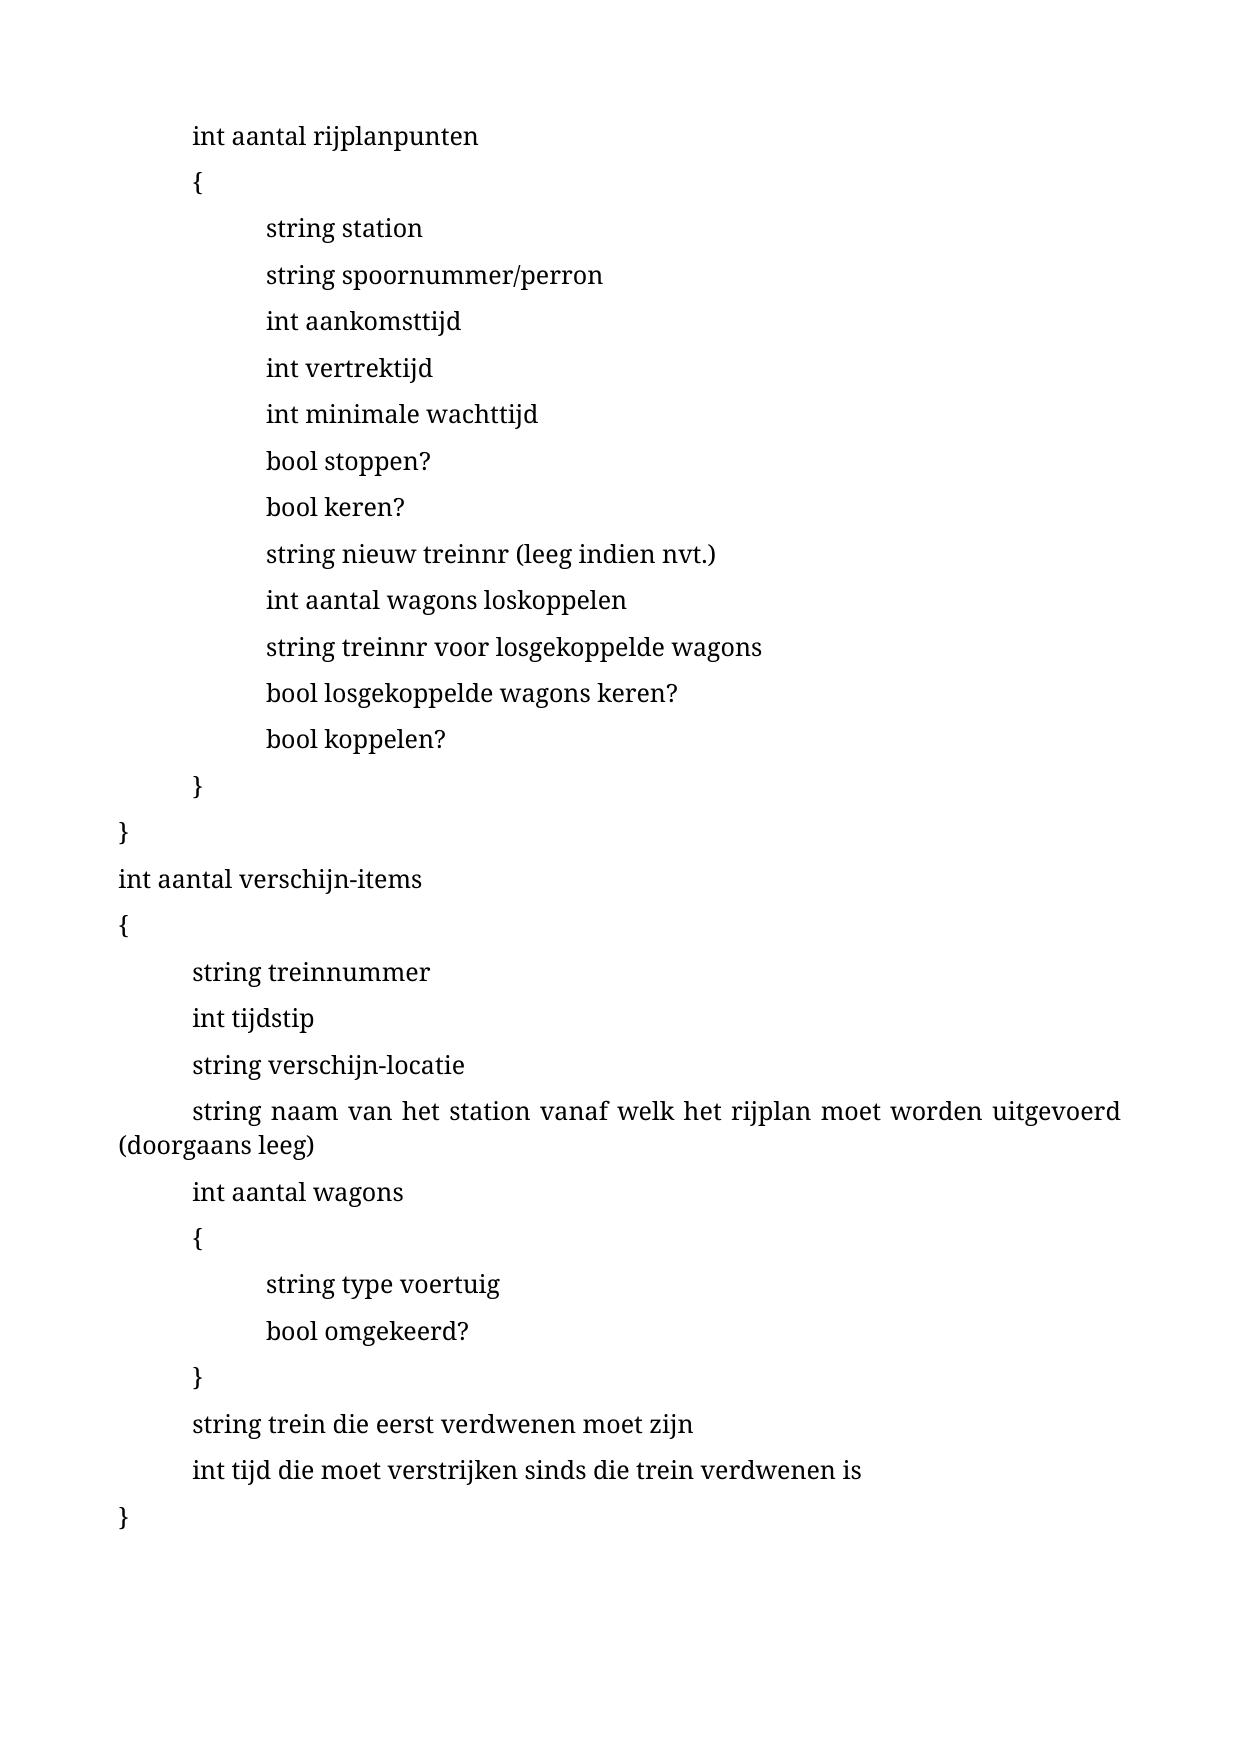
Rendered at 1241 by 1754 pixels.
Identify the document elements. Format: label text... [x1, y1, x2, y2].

text string treinnr voor losgekoppelde wagons [118, 629, 1122, 663]
text int aantal verschijn-items [118, 861, 1122, 896]
text string type voertuig [118, 1267, 1122, 1301]
text bool keren? [118, 490, 1122, 524]
text int aantal wagons loskoppelen [118, 583, 1122, 617]
text int vertrektijd [118, 350, 1122, 384]
text string spoornummer/perron [118, 257, 1122, 292]
text bool omgekeerd? [118, 1314, 1122, 1348]
text int aankomsttijd [118, 304, 1122, 338]
text } [118, 1360, 1122, 1394]
text string station [118, 211, 1122, 245]
text string naam van het station vanaf welk het rijplan moet worden uitgevoerd (doorgaans leeg) [118, 1094, 1122, 1162]
text string treinnummer [118, 954, 1122, 988]
text int aantal rijplanpunten [118, 118, 1122, 152]
text int minimale wachttijd [118, 397, 1122, 431]
text string nieuw treinnr (leeg indien nvt.) [118, 536, 1122, 570]
text } [118, 1499, 1122, 1533]
text { [118, 164, 1122, 199]
text { [118, 908, 1122, 942]
text int tijdstip [118, 1001, 1122, 1035]
text } [118, 768, 1122, 803]
text bool losgekoppelde wagons keren? [118, 676, 1122, 710]
text string trein die eerst verdwenen moet zijn [118, 1407, 1122, 1441]
text bool koppelen? [118, 722, 1122, 756]
text bool stoppen? [118, 443, 1122, 477]
text string verschijn-locatie [118, 1047, 1122, 1081]
text } [118, 815, 1122, 849]
text int aantal wagons [118, 1174, 1122, 1208]
text { [118, 1221, 1122, 1255]
text int tijd die moet verstrijken sinds die trein verdwenen is [118, 1453, 1122, 1487]
